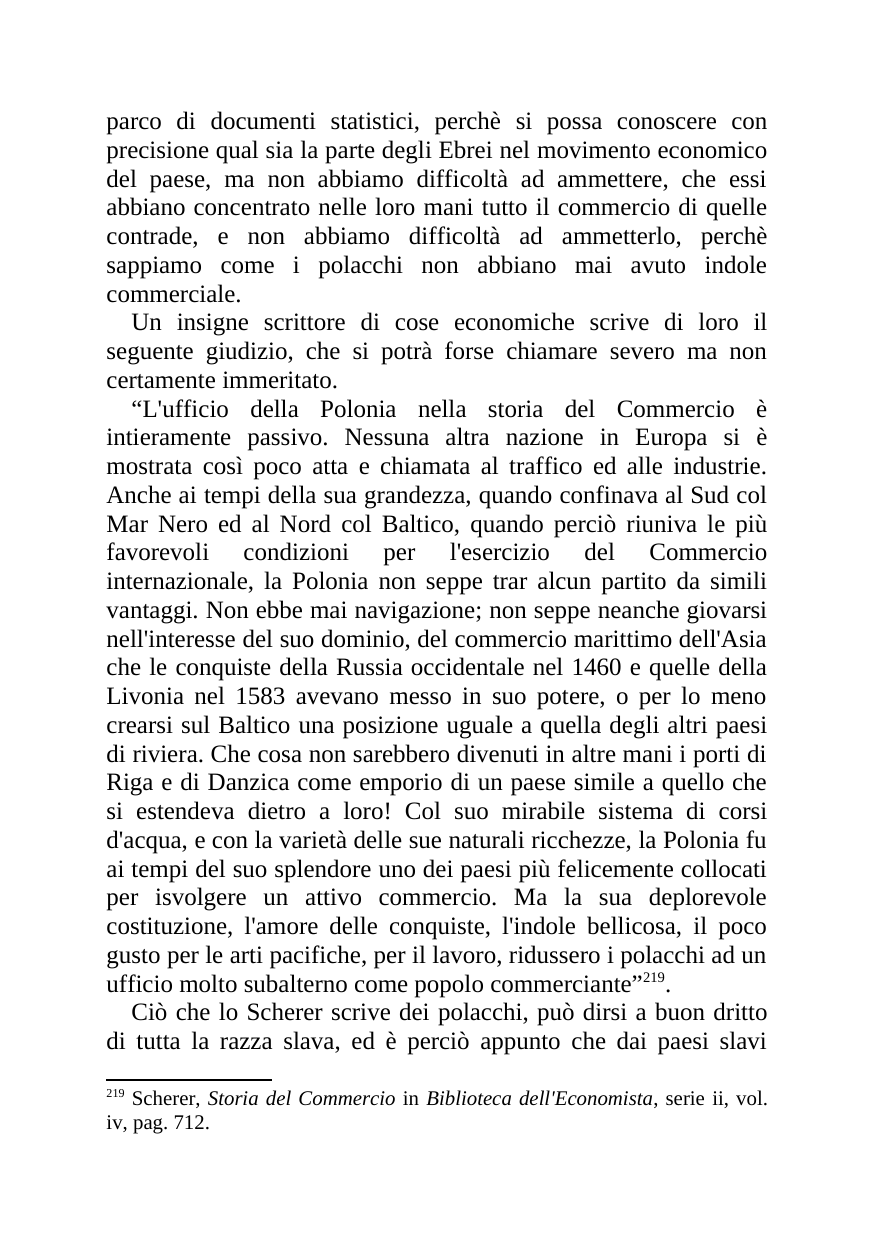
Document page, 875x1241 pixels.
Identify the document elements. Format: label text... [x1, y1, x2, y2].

text Scherer, Storia del Commercio in Biblioteca dell'Economista, serie ii, vol. iv, pag. 712. [106, 1086, 768, 1134]
text parco di documenti statistici, perchè si possa conoscere con precisione qual sia la parte degli Ebrei nel movimento economico del paese, ma non abbiamo difficoltà ad ammettere, che essi abbiano concentrato nelle loro mani tutto il commercio di quelle contrade, e non abbiamo difficoltà ad ammetterlo, perchè sappiamo come i polacchi non abbiano mai avuto indole commerciale. [106, 106, 768, 307]
text Un insigne scrittore di cose economiche scrive di loro il seguente giudizio, che si potrà forse chiamare severo ma non certamente immeritato. [106, 307, 768, 394]
text Ciò che lo Scherer scrive dei polacchi, può dirsi a buon dritto di tutta la razza slava, ed è perciò appunto che dai paesi slavi [106, 997, 768, 1055]
text “L'ufficio della Polonia nella storia del Commercio è intieramente passivo. Nessuna altra nazione in Europa si è mostrata così poco atta e chiamata al traffico ed alle industrie. Anche ai tempi della sua grandezza, quando confinava al Sud col Mar Nero ed al Nord col Baltico, quando perciò riuniva le più favorevoli condizioni per l'esercizio del Commercio internazionale, la Polonia non seppe trar alcun partito da simili vantaggi. Non ebbe mai navigazione; non seppe neanche giovarsi nell'interesse del suo dominio, del commercio marittimo dell'Asia che le conquiste della Russia occidentale nel 1460 e quelle della Livonia nel 1583 avevano messo in suo potere, o per lo meno crearsi sul Baltico una posizione uguale a quella degli altri paesi di riviera. Che cosa non sarebbero divenuti in altre mani i porti di Riga e di Danzica come emporio di un paese simile a quello che si estendeva dietro a loro! Col suo mirabile sistema di corsi d'acqua, e con la varietà delle sue naturali ricchezze, la Polonia fu ai tempi del suo splendore uno dei paesi più felicemente collocati per isvolgere un attivo commercio. Ma la sua deplorevole costituzione, l'amore delle conquiste, l'indole bellicosa, il poco gusto per le arti pacifiche, per il lavoro, ridussero i polacchi ad un ufficio molto subalterno come popolo commerciante”. [106, 394, 768, 997]
